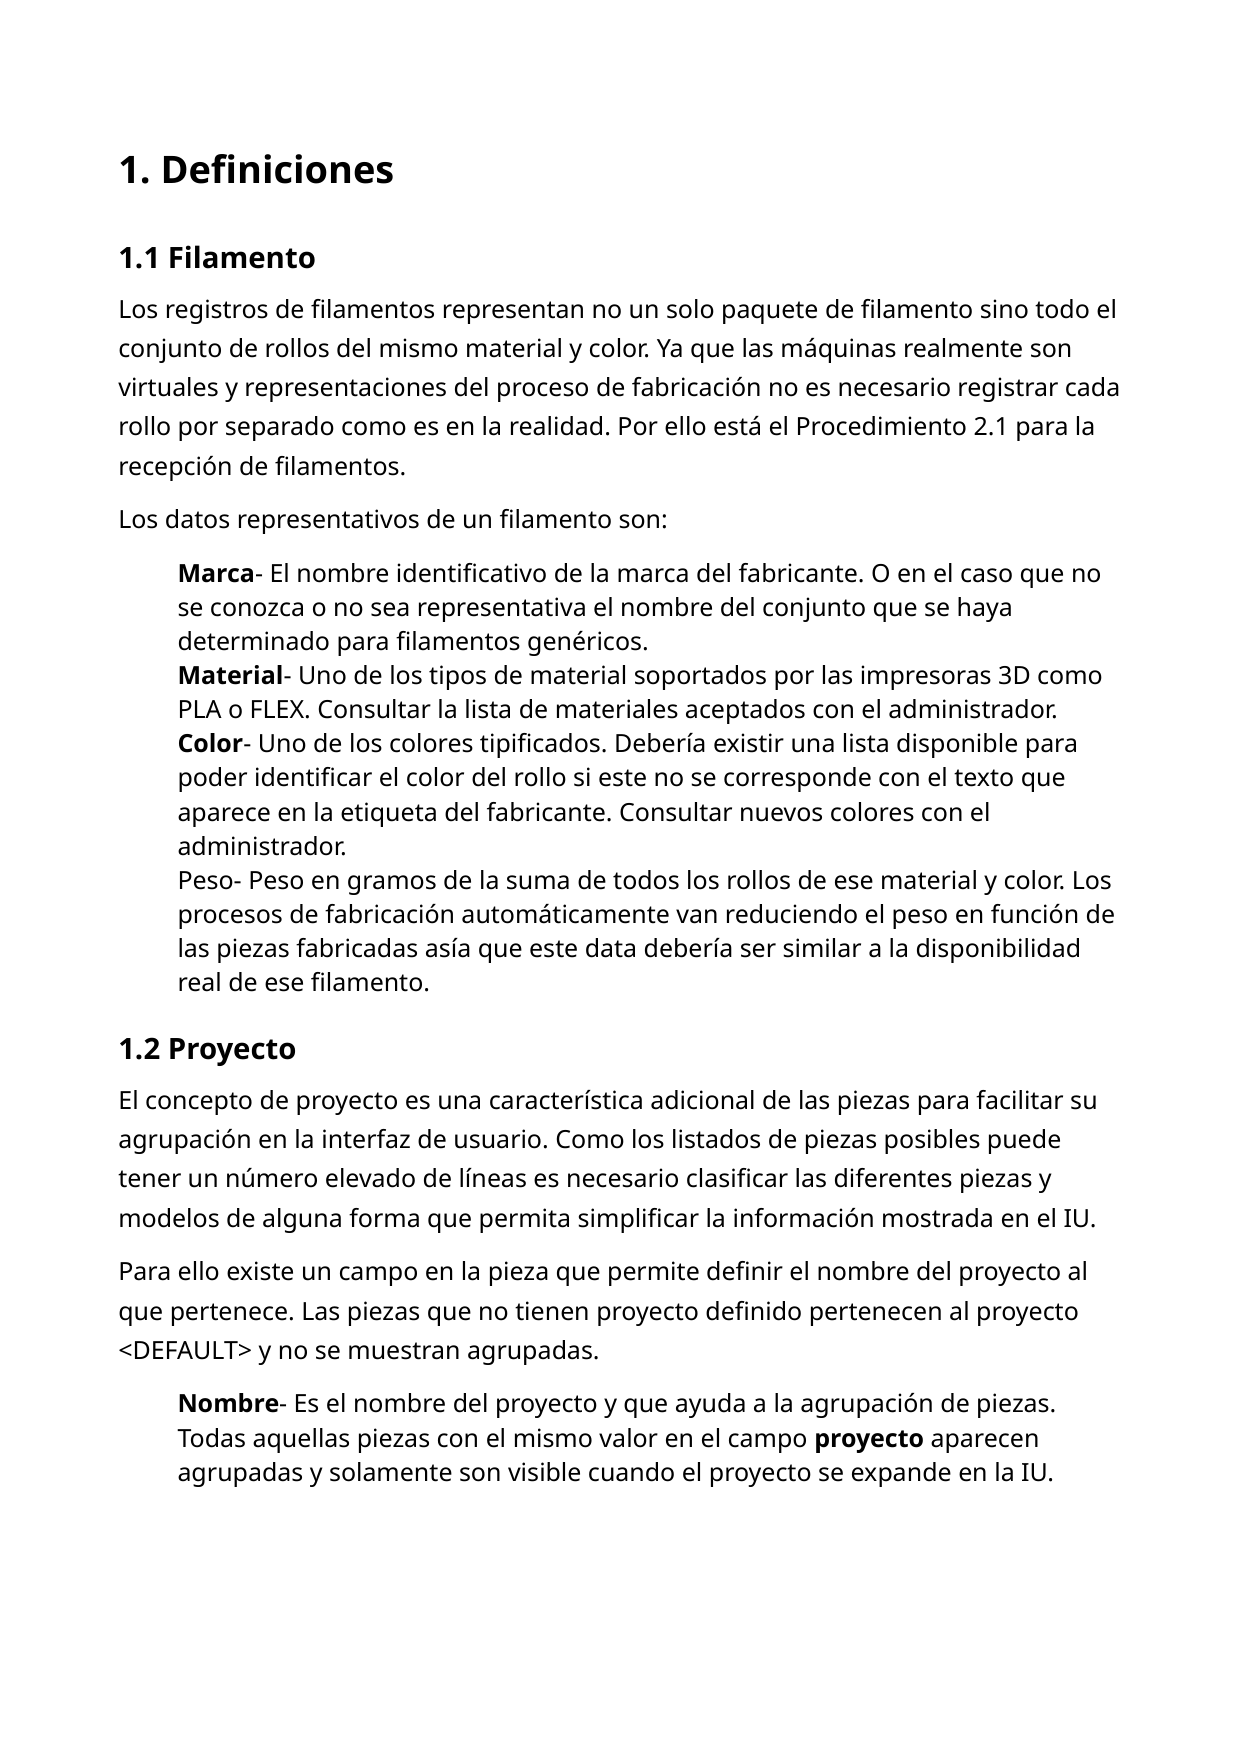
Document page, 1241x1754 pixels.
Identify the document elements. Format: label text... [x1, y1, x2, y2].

list Color- Uno de los colores tipificados. Debería existir una lista disponible para poder identificar el color del rollo si este no se corresponde con el texto que aparece en la etiqueta del fabricante. Consultar nuevos colores con el administrador. [177, 726, 1122, 862]
subtitle 1.1 Filamento [118, 237, 1122, 277]
text Los datos representativos de un filamento son: [118, 502, 1122, 536]
subtitle 1. Definiciones [118, 143, 1122, 195]
subtitle 1.2 Proyecto [118, 1028, 1122, 1068]
text Los registros de filamentos representan no un solo paquete de filamento sino todo el conjunto de rollos del mismo material y color. Ya que las máquinas realmente son virtuales y representaciones del proceso de fabricación no es necesario registrar cada rollo por separado como es en la realidad. Por ello está el Procedimiento 2.1 para la recepción de filamentos. [118, 292, 1122, 482]
text Para ello existe un campo en la pieza que permite definir el nombre del proyecto al que pertenece. Las piezas que no tienen proyecto definido pertenecen al proyecto <DEFAULT> y no se muestran agrupadas. [118, 1254, 1122, 1366]
text El concepto de proyecto es una característica adicional de las piezas para facilitar su agrupación en la interfaz de usuario. Como los listados de piezas posibles puede tener un número elevado de líneas es necesario clasificar las diferentes piezas y modelos de alguna forma que permita simplificar la información mostrada en el IU. [118, 1083, 1122, 1234]
list Nombre- Es el nombre del proyecto y que ayuda a la agrupación de piezas. Todas aquellas piezas con el mismo valor en el campo proyecto aparecen agrupadas y solamente son visible cuando el proyecto se expande en la IU. [177, 1386, 1122, 1488]
list Material- Uno de los tipos de material soportados por las impresoras 3D como PLA o FLEX. Consultar la lista de materiales aceptados con el administrador. [177, 658, 1122, 726]
list Peso- Peso en gramos de la suma de todos los rollos de ese material y color. Los procesos de fabricación automáticamente van reduciendo el peso en función de las piezas fabricadas asía que este data debería ser similar a la disponibilidad real de ese filamento. [177, 862, 1122, 998]
list Marca- El nombre identificativo de la marca del fabricante. O en el caso que no se conozca o no sea representativa el nombre del conjunto que se haya determinado para filamentos genéricos. [177, 556, 1122, 658]
